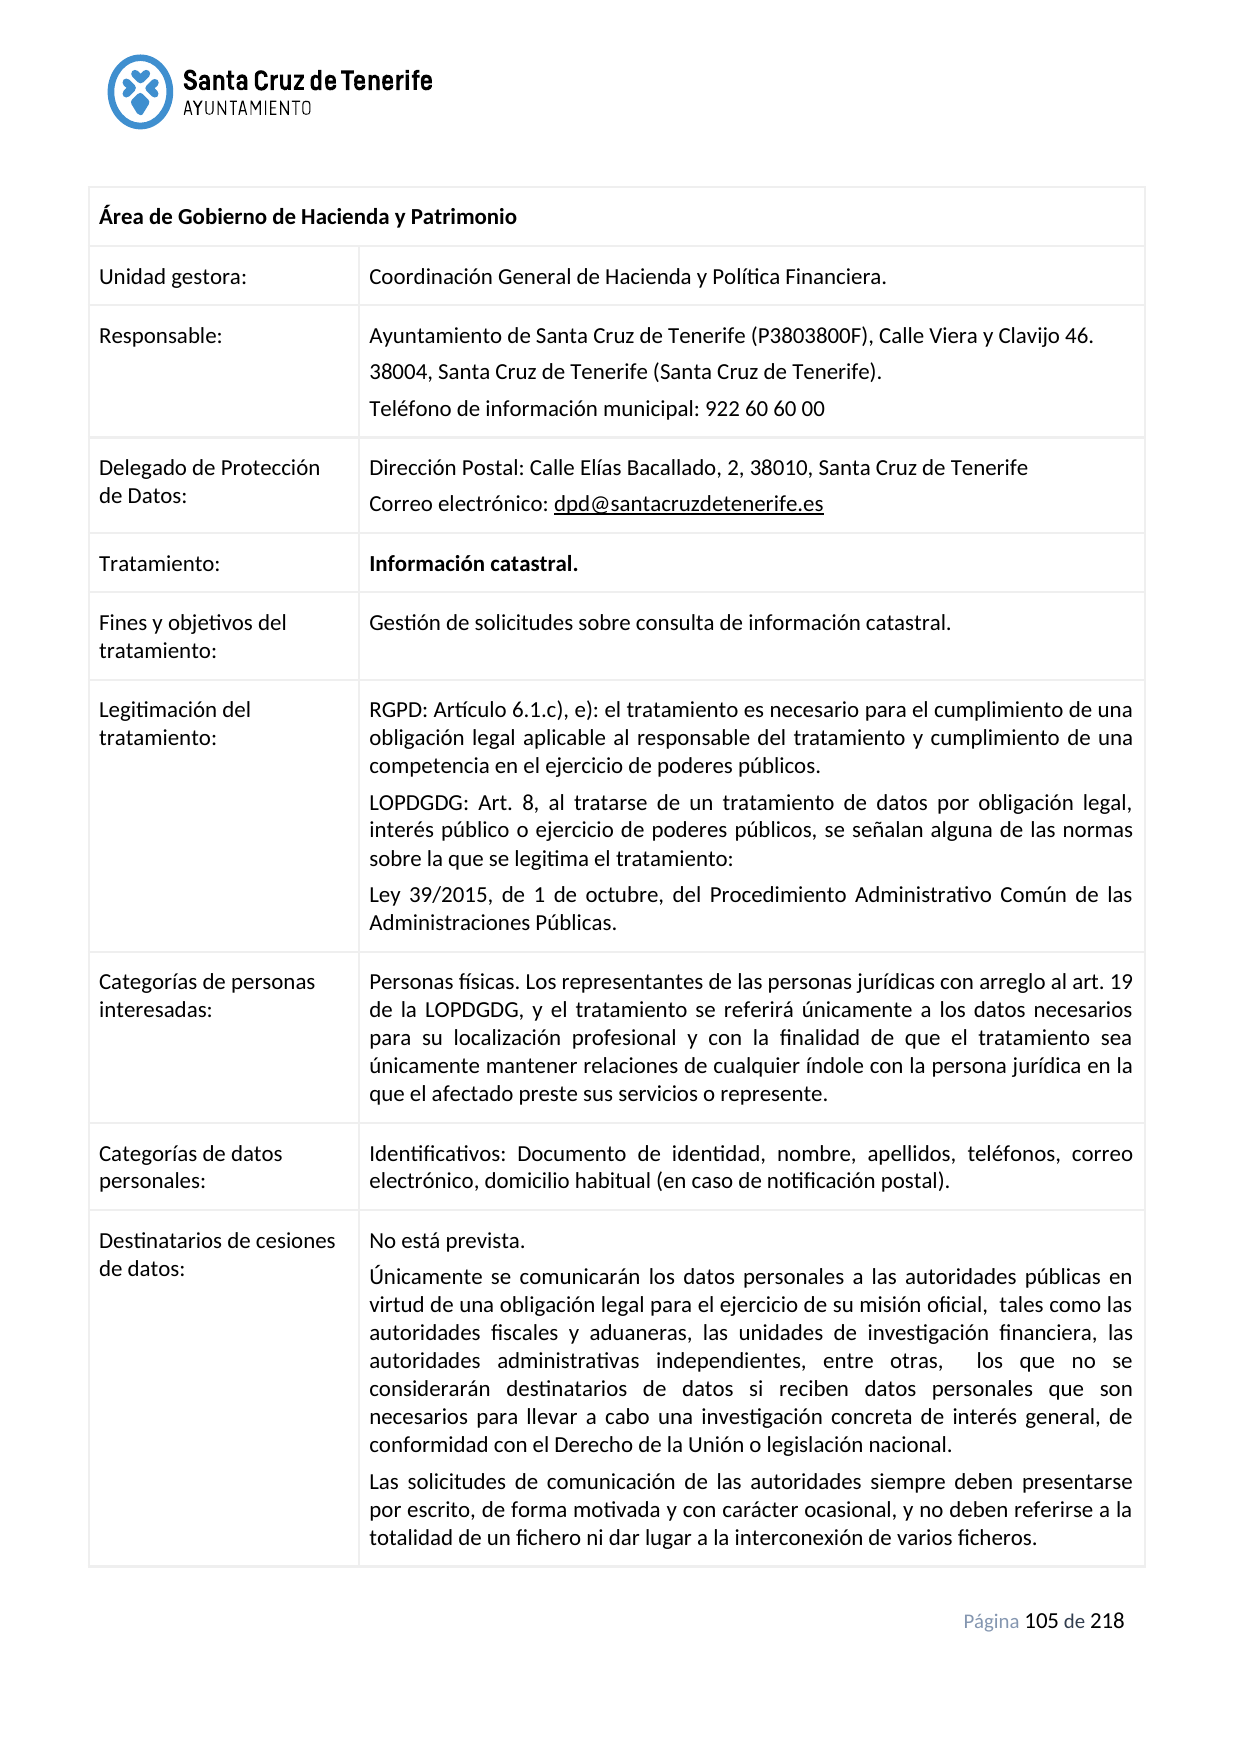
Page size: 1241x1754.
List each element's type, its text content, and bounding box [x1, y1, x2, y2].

table_cell Destinatarios de cesiones de datos: [90, 1211, 358, 1565]
table_cell Unidad gestora: [90, 247, 358, 304]
table_cell Personas físicas. Los representantes de las personas jurídicas con arreglo al art. 19 de la LOPDGDG, y el tratamiento se referirá únicamente a los datos necesarios para su localización profesional y con la finalidad de que el tratamiento sea únicamente mantener relaciones de cualquier índole con la persona jurídica en la que el afectado preste sus servicios o represente. [360, 953, 1144, 1122]
table_cell Identificativos: Documento de identidad, nombre, apellidos, teléfonos, correo electrónico, domicilio habitual (en caso de notificación postal). [360, 1124, 1144, 1209]
table_cell No está prevista. Únicamente se comunicarán los datos personales a las autoridades públicas en virtud de una obligación legal para el ejercicio de su misión oficial, tales como las autoridades fiscales y aduaneras, las unidades de investigación financiera, las autoridades administrativas independientes, entre otras, los que no se considerarán destinatarios de datos si reciben datos personales que son necesarios para llevar a cabo una investigación concreta de interés general, de conformidad con el Derecho de la Unión o legislación nacional. Las solicitudes de comunicación de las autoridades siempre deben presentarse por escrito, de forma motivada y con carácter ocasional, y no deben referirse a la totalidad de un fichero ni dar lugar a la interconexión de varios ficheros. [360, 1211, 1144, 1565]
table_cell Responsable: [90, 306, 358, 436]
table_header Área de Gobierno de Hacienda y Patrimonio [90, 188, 1144, 245]
table_cell Ayuntamiento de Santa Cruz de Tenerife (P3803800F), Calle Viera y Clavijo 46. 38004, Santa Cruz de Tenerife (Santa Cruz de Tenerife). Teléfono de información municipal: 922 60 60 00 [360, 306, 1144, 436]
table_cell RGPD: Artículo 6.1.c), e): el tratamiento es necesario para el cumplimiento de una obligación legal aplicable al responsable del tratamiento y cumplimiento de una competencia en el ejercicio de poderes públicos. LOPDGDG: Art. 8, al tratarse de un tratamiento de datos por obligación legal, interés público o ejercicio de poderes públicos, se señalan alguna de las normas sobre la que se legitima el tratamiento: Ley 39/2015, de 1 de octubre, del Procedimiento Administrativo Común de las Administraciones Públicas. [360, 681, 1144, 951]
table_cell Fines y objetivos del tratamiento: [90, 593, 358, 678]
table_cell Tratamiento: [90, 534, 358, 591]
table_cell Categorías de datos personales: [90, 1124, 358, 1209]
table_cell Dirección Postal: Calle Elías Bacallado, 2, 38010, Santa Cruz de Tenerife Correo electrónico: dpd@santacruzdetenerife.es [360, 439, 1144, 532]
table_cell Delegado de Protección de Datos: [90, 439, 358, 532]
table_cell Categorías de personas interesadas: [90, 953, 358, 1122]
table_cell Información catastral. [360, 534, 1144, 591]
table_cell Coordinación General de Hacienda y Política Financiera. [360, 247, 1144, 304]
table_cell Gestión de solicitudes sobre consulta de información catastral. [360, 593, 1144, 678]
table_cell Legitimación del tratamiento: [90, 681, 358, 951]
